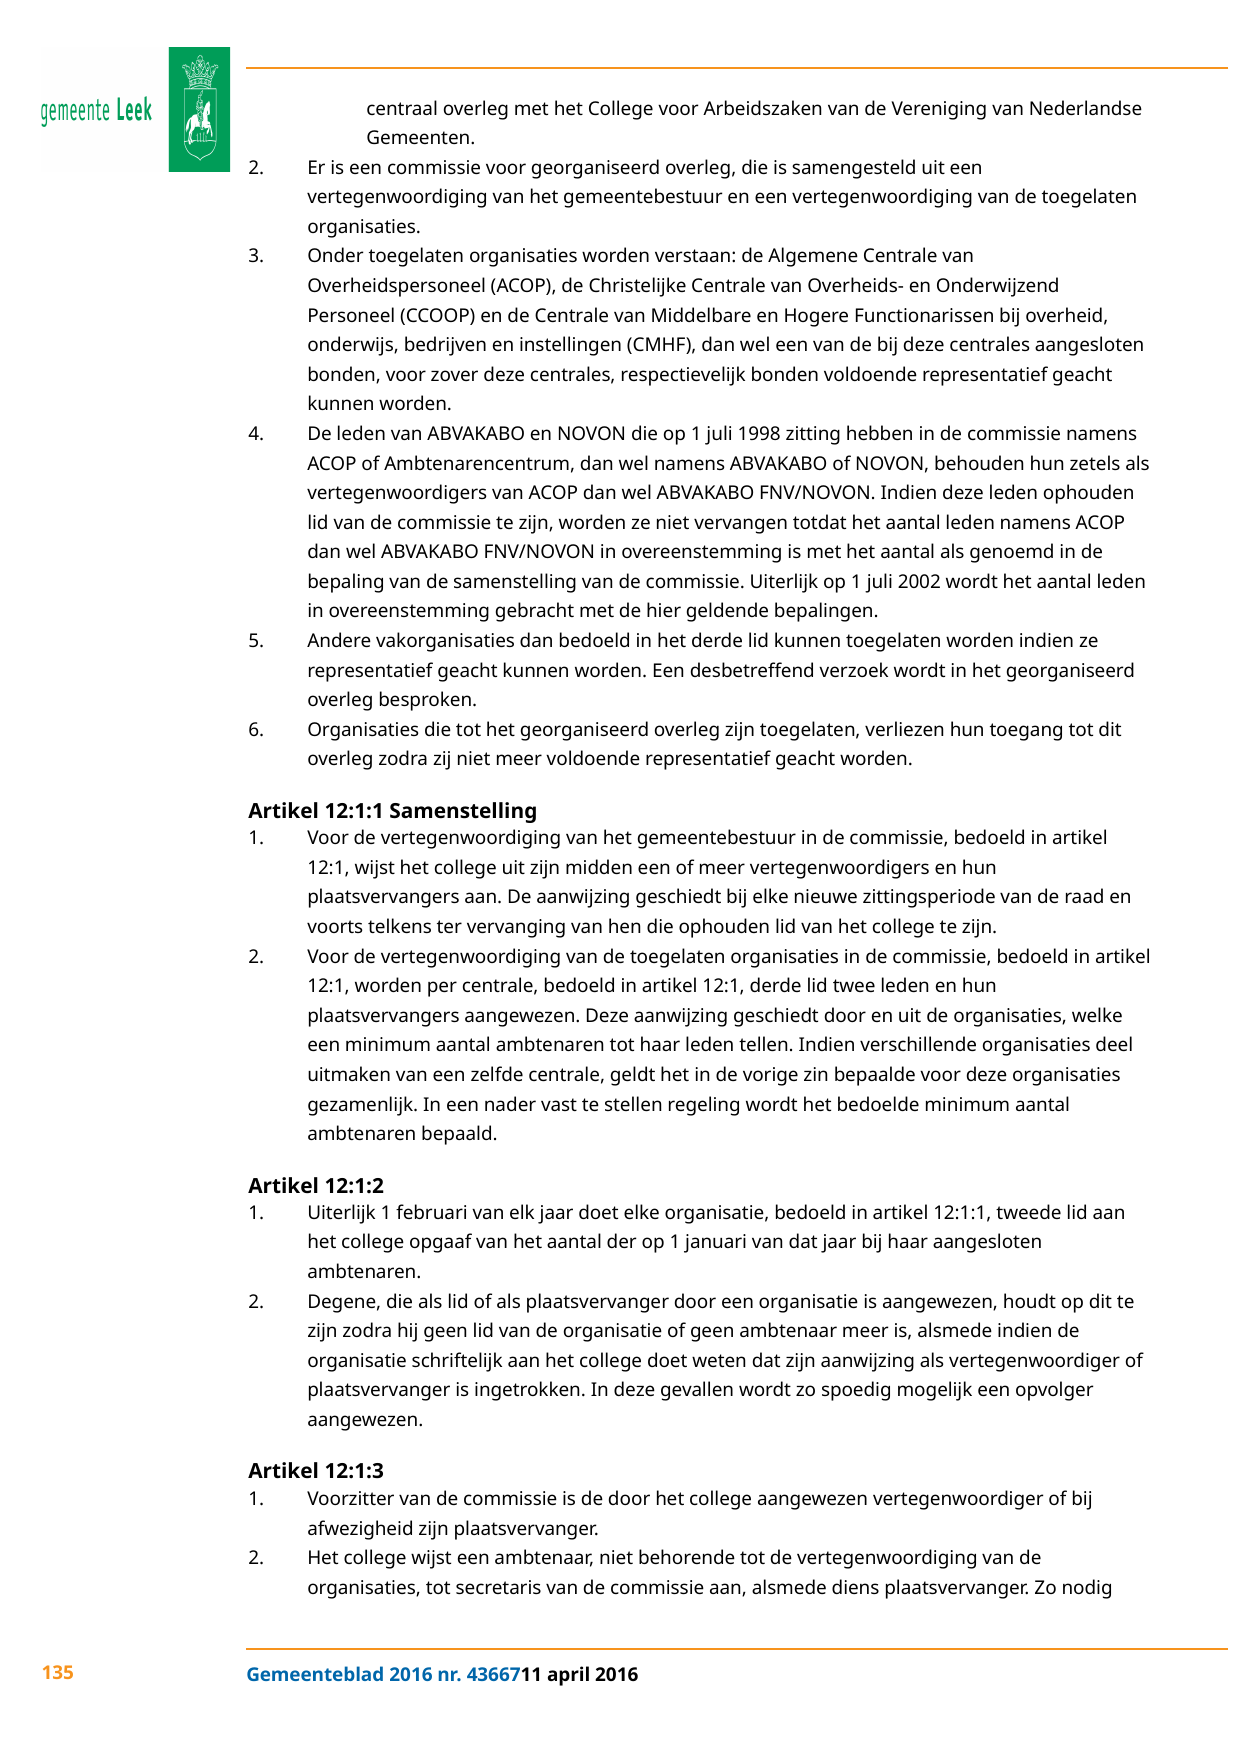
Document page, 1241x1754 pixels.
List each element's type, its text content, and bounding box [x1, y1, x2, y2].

list Er is een commissie voor georganiseerd overleg, die is samengesteld uit een vertegenwoordiging van het gemeentebestuur en een vertegenwoordiging van de toegelaten organisaties. [248, 154, 1152, 239]
list Degene, die als lid of als plaatsvervanger door een organisatie is aangewezen, houdt op dit te zijn zodra hij geen lid van de organisatie of geen ambtenaar meer is, alsmede indien de organisatie schriftelijk aan het college doet weten dat zijn aanwijzing als vertegenwoordiger of plaatsvervanger is ingetrokken. In deze gevallen wordt zo spoedig mogelijk een opvolger aangewezen. [248, 1288, 1152, 1432]
list Voorzitter van de commissie is de door het college aangewezen vertegenwoordiger of bij afwezigheid zijn plaatsvervanger. [248, 1485, 1152, 1540]
list Voor de vertegenwoordiging van de toegelaten organisaties in de commissie, bedoeld in artikel 12:1, worden per centrale, bedoeld in artikel 12:1, derde lid twee leden en hun plaatsvervangers aangewezen. Deze aanwijzing geschiedt door en uit de organisaties, welke een minimum aantal ambtenaren tot haar leden tellen. Indien verschillende organisaties deel uitmaken van een zelfde centrale, geldt het in de vorige zin bepaalde voor deze organisaties gezamenlijk. In een nader vast te stellen regeling wordt het bedoelde minimum aantal ambtenaren bepaald. [248, 943, 1152, 1146]
list Het college wijst een ambtenaar, niet behorende tot de vertegenwoordiging van de organisaties, tot secretaris van de commissie aan, alsmede diens plaatsvervanger. Zo nodig [248, 1544, 1152, 1599]
text Artikel 12:1:3 [248, 1457, 1152, 1485]
picture [41, 47, 231, 172]
text Artikel 12:1:2 [248, 1171, 1152, 1199]
list Andere vakorganisaties dan bedoeld in het derde lid kunnen toegelaten worden indien ze representatief geacht kunnen worden. Een desbetreffend verzoek wordt in het georganiseerd overleg besproken. [248, 627, 1152, 712]
list De leden van ABVAKABO en NOVON die op 1 juli 1998 zitting hebben in de commissie namens ACOP of Ambtenarencentrum, dan wel namens ABVAKABO of NOVON, behouden hun zetels als vertegenwoordigers van ACOP dan wel ABVAKABO FNV/NOVON. Indien deze leden ophouden lid van de commissie te zijn, worden ze niet vervangen totdat het aantal leden namens ACOP dan wel ABVAKABO FNV/NOVON in overeenstemming is met het aantal als genoemd in de bepaling van de samenstelling van de commissie. Uiterlijk op 1 juli 2002 wordt het aantal leden in overeenstemming gebracht met de hier geldende bepalingen. [248, 420, 1152, 623]
list Organisaties die tot het georganiseerd overleg zijn toegelaten, verliezen hun toegang tot dit overleg zodra zij niet meer voldoende representatief geacht worden. [248, 716, 1152, 771]
text Artikel 12:1:1 Samenstelling [248, 796, 1152, 824]
list centraal overleg met het College voor Arbeidszaken van de Vereniging van Nederlandse Gemeenten. [307, 95, 1152, 150]
list Voor de vertegenwoordiging van het gemeentebestuur in de commissie, bedoeld in artikel 12:1, wijst het college uit zijn midden een of meer vertegenwoordigers en hun plaatsvervangers aan. De aanwijzing geschiedt bij elke nieuwe zittingsperiode van de raad en voorts telkens ter vervanging van hen die ophouden lid van het college te zijn. [248, 824, 1152, 939]
list Uiterlijk 1 februari van elk jaar doet elke organisatie, bedoeld in artikel 12:1:1, tweede lid aan het college opgaaf van het aantal der op 1 januari van dat jaar bij haar aangesloten ambtenaren. [248, 1199, 1152, 1284]
list Onder toegelaten organisaties worden verstaan: de Algemene Centrale van Overheidspersoneel (ACOP), de Christelijke Centrale van Overheids- en Onderwijzend Personeel (CCOOP) en de Centrale van Middelbare en Hogere Functionarissen bij overheid, onderwijs, bedrijven en instellingen (CMHF), dan wel een van de bij deze centrales aangesloten bonden, voor zover deze centrales, respectievelijk bonden voldoende representatief geacht kunnen worden. [248, 243, 1152, 416]
